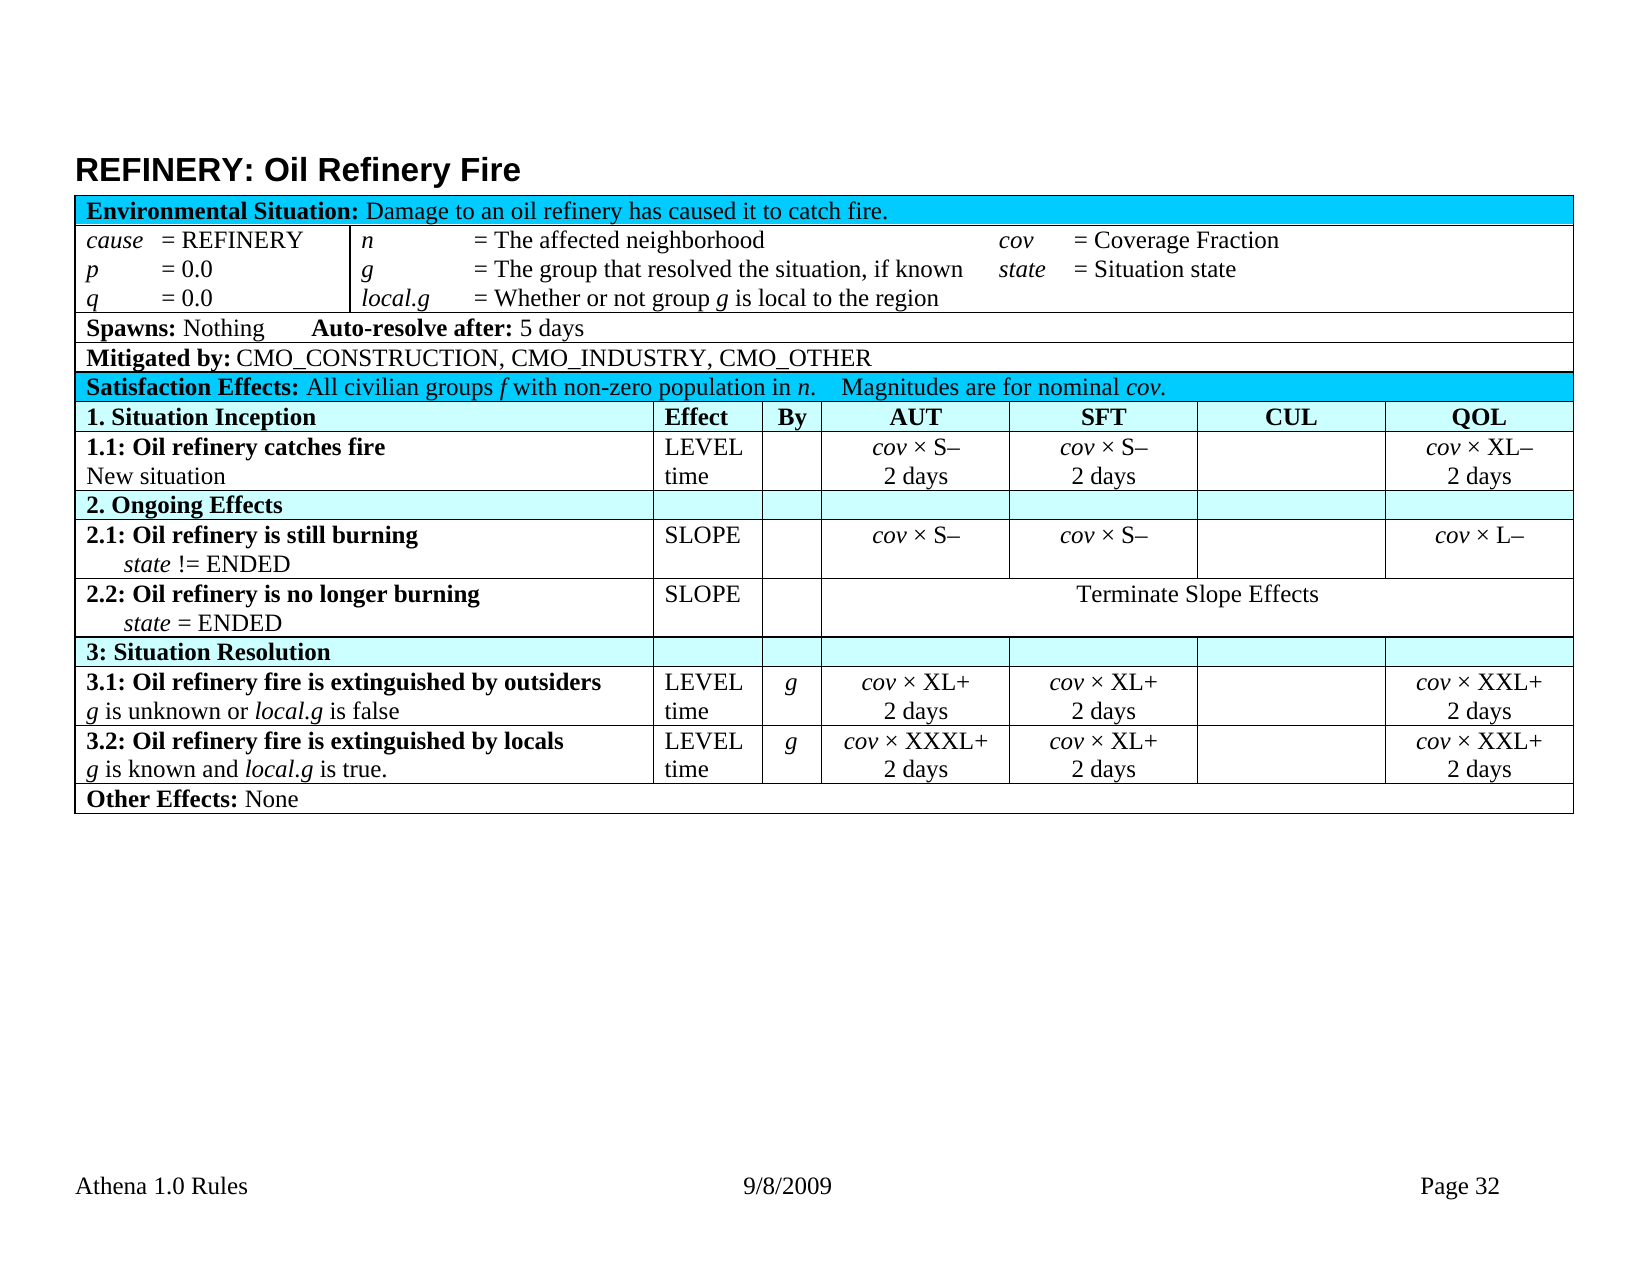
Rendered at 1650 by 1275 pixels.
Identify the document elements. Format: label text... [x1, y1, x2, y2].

table_cell cov × S– [822, 520, 1009, 578]
table_cell [822, 491, 1009, 519]
table_cell Spawns: Nothing Auto-resolve after: 5 days [76, 313, 1573, 342]
table_cell [1198, 667, 1385, 725]
table_cell [1386, 491, 1573, 519]
table_cell [1198, 432, 1385, 489]
table_cell LEVEL time [654, 667, 762, 725]
table_cell LEVEL time [654, 726, 762, 783]
table_cell [654, 638, 762, 666]
table_cell LEVEL time [654, 432, 762, 489]
table_cell g [763, 726, 821, 783]
table_cell cov × S– 2 days [1010, 432, 1197, 489]
table_cell Other Effects: None [76, 784, 1573, 813]
table_cell cov × XXL+ 2 days [1386, 726, 1573, 783]
table_cell Effect [654, 402, 762, 431]
table_cell Satisfaction Effects: All civilian groups f with non-zero population in n. Magnitudes are for nominal cov. [76, 373, 1573, 401]
table_cell cov × S– [1010, 520, 1197, 578]
table_cell cov × L– [1386, 520, 1573, 578]
table_cell [1198, 638, 1385, 666]
table_cell SFT [1010, 402, 1197, 431]
table_cell cov × XL+ 2 days [822, 667, 1009, 725]
table_cell cov × XL+ 2 days [1010, 667, 1197, 725]
table_cell [1198, 726, 1385, 783]
table_cell [763, 520, 821, 578]
table_cell [763, 638, 821, 666]
table_cell 2.1: Oil refinery is still burning state != ENDED [76, 520, 653, 578]
table_cell 3.2: Oil refinery fire is extinguished by locals g is known and local.g is true. [76, 726, 653, 783]
table_cell 2.2: Oil refinery is no longer burning state = ENDED [76, 579, 653, 636]
table_cell SLOPE [654, 520, 762, 578]
table_cell cov × S– 2 days [822, 432, 1009, 489]
table_cell [654, 491, 762, 519]
table_cell cov × XXL+ 2 days [1386, 667, 1573, 725]
table_cell [1386, 638, 1573, 666]
table_cell [763, 579, 821, 636]
table_cell cov × XXXL+ 2 days [822, 726, 1009, 783]
table_cell By [763, 402, 821, 431]
table_cell g [763, 667, 821, 725]
table_cell Terminate Slope Effects [822, 579, 1573, 636]
table_cell cov × XL+ 2 days [1010, 726, 1197, 783]
table_cell [763, 491, 821, 519]
table_header Environmental Situation: Damage to an oil refinery has caused it to catch fire. [76, 196, 1573, 224]
table_cell 3: Situation Resolution [76, 638, 653, 666]
table_cell [1198, 520, 1385, 578]
table_cell 1. Situation Inception [76, 402, 653, 431]
table_cell [763, 432, 821, 489]
table_cell Mitigated by: CMO_CONSTRUCTION, CMO_INDUSTRY, CMO_OTHER [76, 343, 1573, 371]
table_cell 1.1: Oil refinery catches fire New situation [76, 432, 653, 489]
table_cell QOL [1386, 402, 1573, 431]
table_cell cov × XL– 2 days [1386, 432, 1573, 489]
table_cell [1010, 638, 1197, 666]
table_cell n = The affected neighborhood cov = Coverage Fraction g = The group that resolved the situation, if known state = Situation state local.g = Whether or not group g is local to the region [351, 226, 1573, 312]
table_cell SLOPE [654, 579, 762, 636]
table_cell 2. Ongoing Effects [76, 491, 653, 519]
table_cell [822, 638, 1009, 666]
table_cell 3.1: Oil refinery fire is extinguished by outsiders g is unknown or local.g is false [76, 667, 653, 725]
table_cell AUT [822, 402, 1009, 431]
table_cell cause = REFINERY p = 0.0 q = 0.0 [76, 226, 349, 312]
table_cell [1010, 491, 1197, 519]
table_cell [1198, 491, 1385, 519]
text REFINERY: Oil Refinery Fire [75, 150, 1575, 188]
table_cell CUL [1198, 402, 1385, 431]
